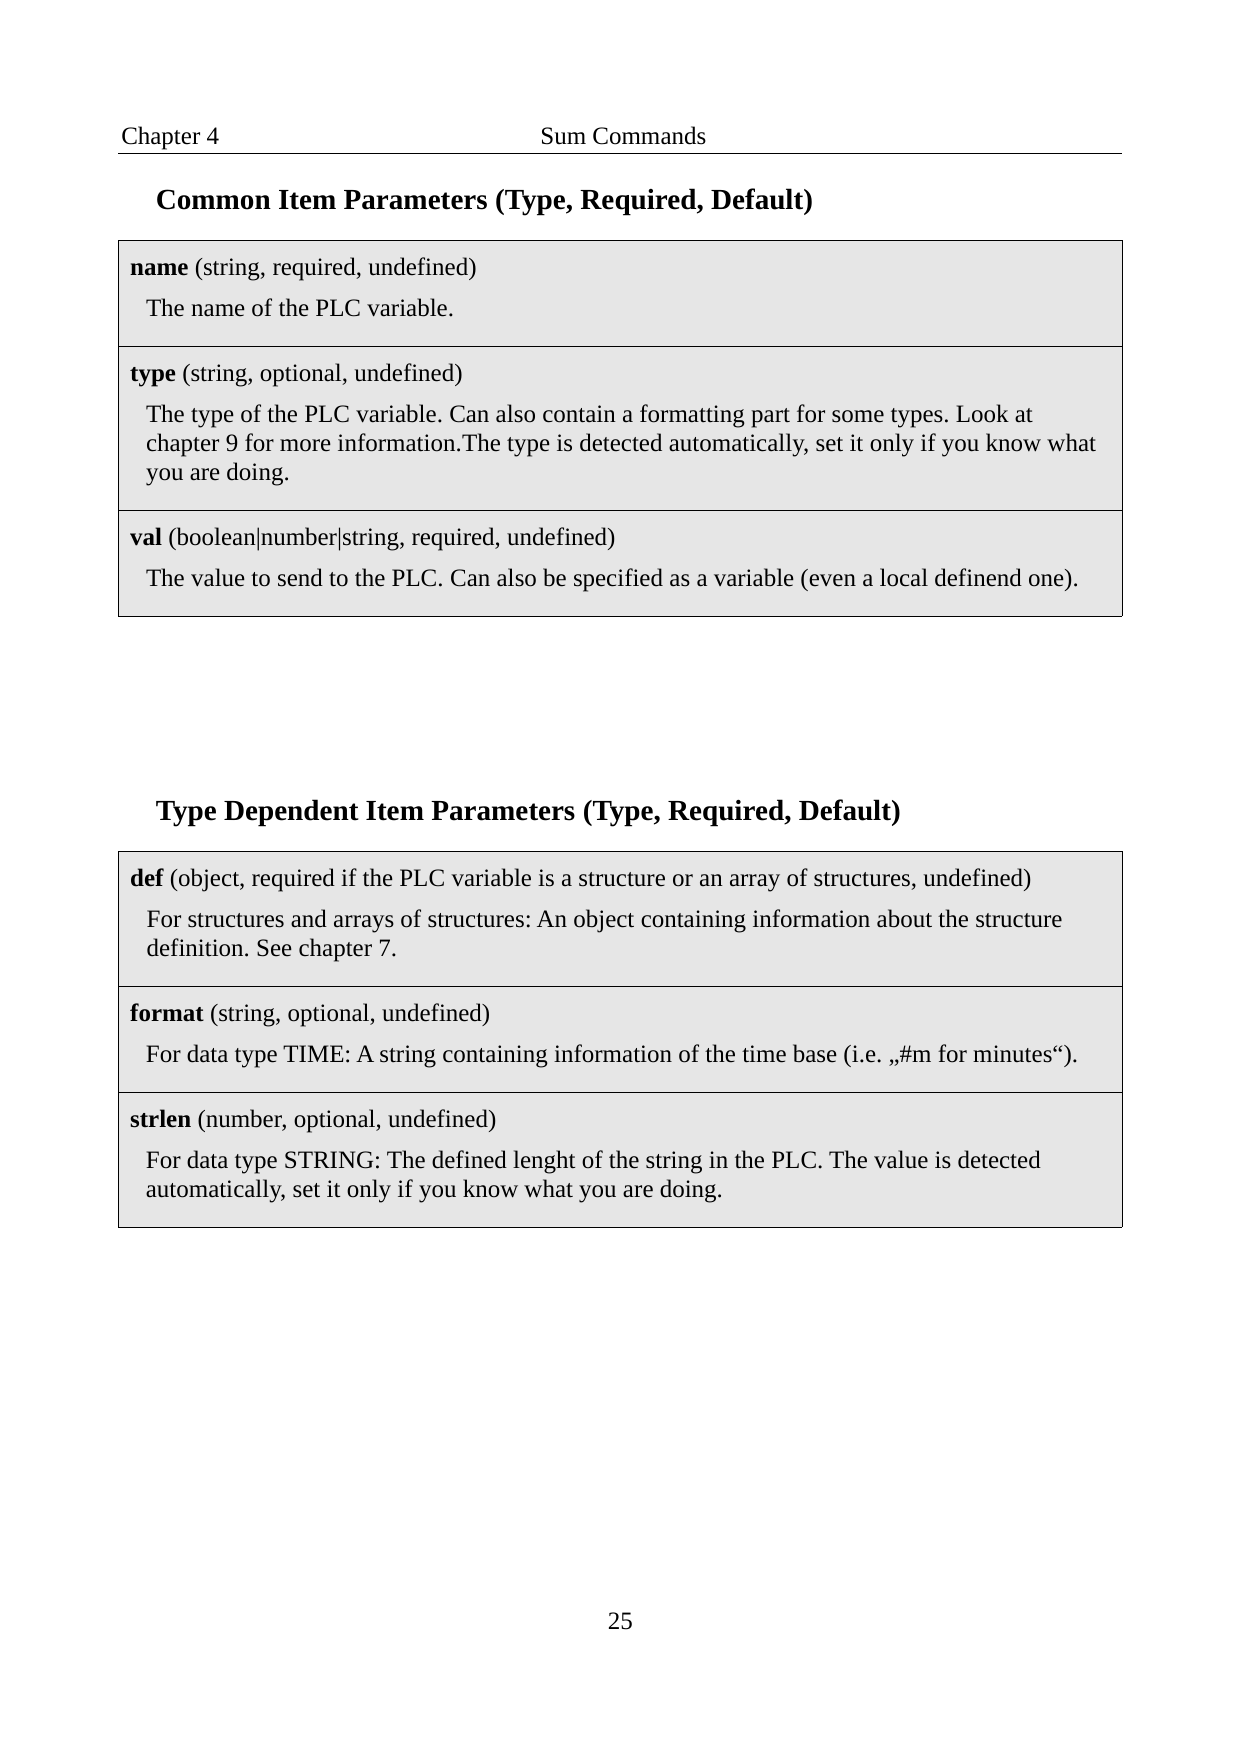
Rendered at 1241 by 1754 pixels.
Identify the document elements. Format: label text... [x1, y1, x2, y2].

table_cell format (string, optional, undefined) For data type TIME: A string containing information of the time base (i.e. „#m for minutes“). [119, 987, 1122, 1092]
table_cell val (boolean|number|string, required, undefined) The value to send to the PLC. Can also be specified as a variable (even a local definend one). [119, 511, 1122, 616]
subtitle Type Dependent Item Parameters (Type, Required, Default) [156, 793, 1122, 827]
table_header name (string, required, undefined) The name of the PLC variable. [119, 241, 1122, 346]
table_cell strlen (number, optional, undefined) For data type STRING: The defined lenght of the string in the PLC. The value is detected automatically, set it only if you know what you are doing. [119, 1093, 1122, 1227]
subtitle Common Item Parameters (Type, Required, Default) [156, 182, 1122, 216]
table_header def (object, required if the PLC variable is a structure or an array of structures, undefined) For structures and arrays of structures: An object containing information about the structure definition. See chapter 7. [119, 852, 1122, 986]
table_cell type (string, optional, undefined) The type of the PLC variable. Can also contain a formatting part for some types. Look at chapter 9 for more information.The type is detected automatically, set it only if you know what you are doing. [119, 347, 1122, 510]
